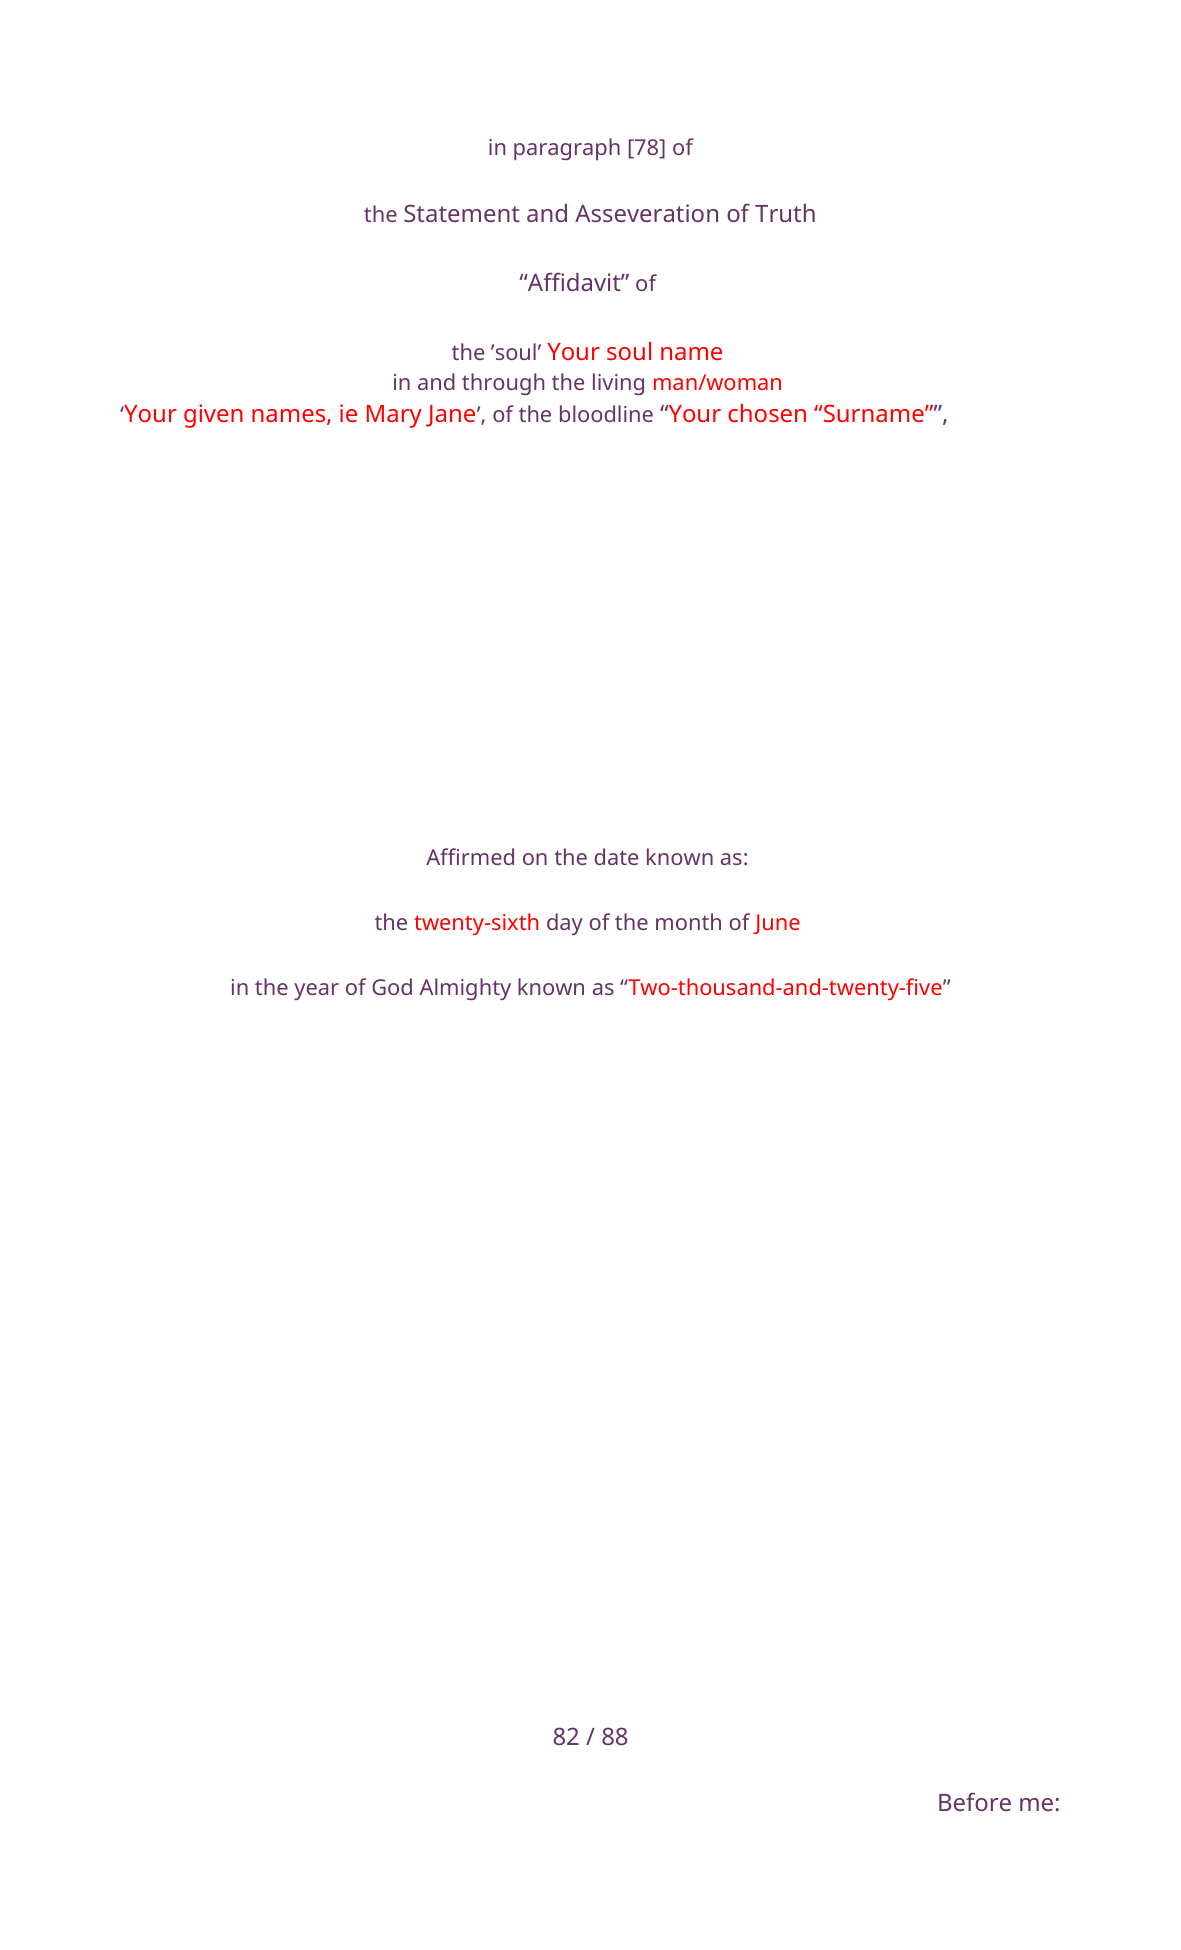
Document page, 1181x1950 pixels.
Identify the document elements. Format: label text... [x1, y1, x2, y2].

text “Affidavit” of [120, 266, 1061, 298]
text the ’soul’ Your soul name [120, 334, 1061, 367]
text in and through the living man/woman [120, 367, 1061, 397]
text the twenty-sixth day of the month of June [120, 907, 1061, 937]
text ‘Your given names, ie Mary Jane’, of the bloodline “Your chosen “Surname””, [120, 397, 1061, 429]
text in paragraph [78] of [120, 132, 1061, 162]
text Affirmed on the date known as: [120, 842, 1061, 872]
text in the year of God Almighty known as “Two-thousand-and-twenty-five” [120, 972, 1061, 1002]
text the Statement and Asseveration of Truth [120, 197, 1061, 230]
